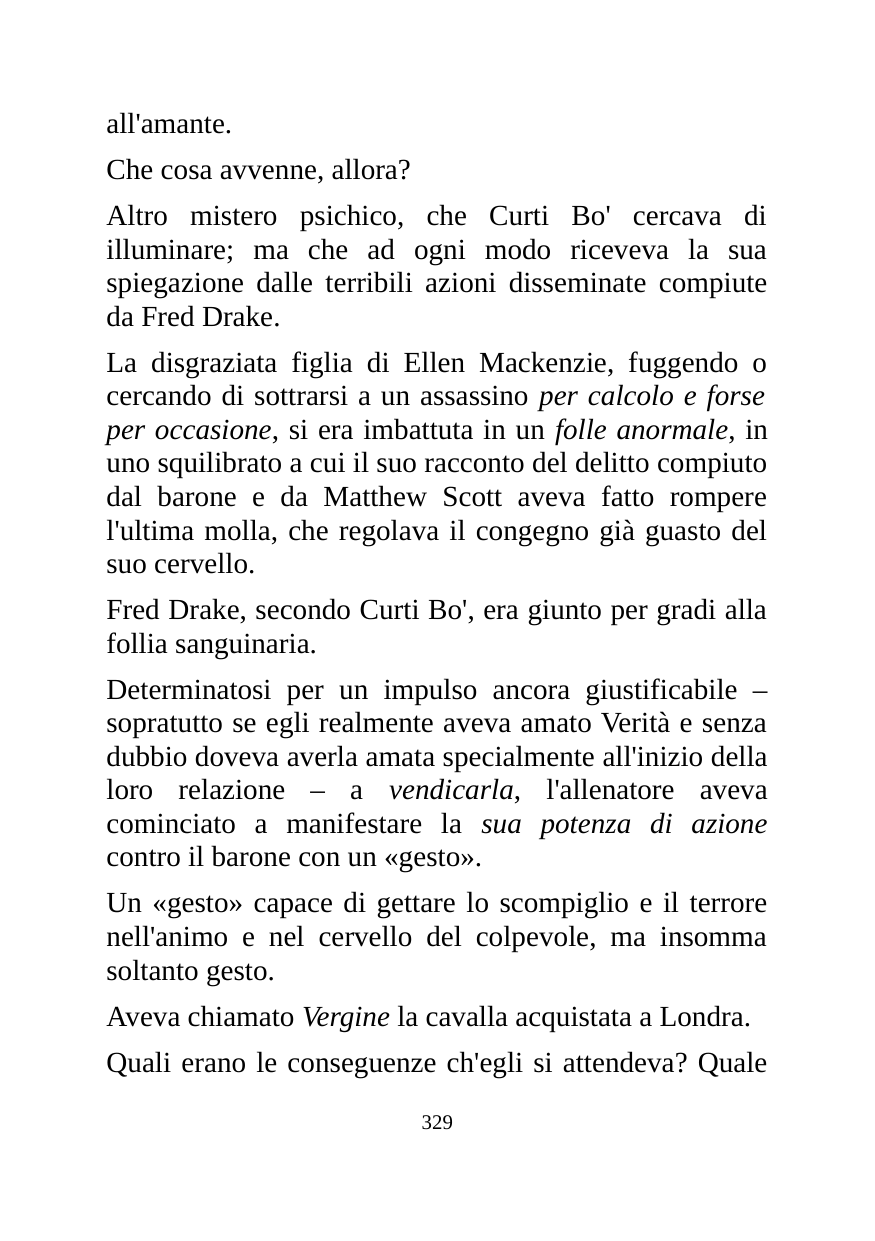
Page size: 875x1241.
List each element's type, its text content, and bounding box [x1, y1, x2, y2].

text Un «gesto» capace di gettare lo scompiglio e il terrore nell'animo e nel cervello del colpevole, ma insomma soltanto gesto. [106, 886, 768, 986]
text Aveva chiamato Vergine la cavalla acquistata a Londra. [106, 999, 768, 1032]
text Che cosa avvenne, allora? [106, 152, 768, 186]
text Fred Drake, secondo Curti Bo', era giunto per gradi alla follia sanguinaria. [106, 592, 768, 659]
text Quali erano le conseguenze ch'egli si attendeva? Quale [106, 1045, 768, 1078]
text Altro mistero psichico, che Curti Bo' cercava di illuminare; ma che ad ogni modo riceveva la sua spiegazione dalle terribili azioni disseminate compiute da Fred Drake. [106, 198, 768, 332]
text Determinatosi per un impulso ancora giustificabile – sopratutto se egli realmente aveva amato Verità e senza dubbio doveva averla amata specialmente all'inizio della loro relazione – a vendicarla, l'allenatore aveva cominciato a manifestare la sua potenza di azione contro il barone con un «gesto». [106, 672, 768, 873]
text La disgraziata figlia di Ellen Mackenzie, fuggendo o cercando di sottrarsi a un assassino per calcolo e forse per occasione, si era imbattuta in un folle anormale, in uno squilibrato a cui il suo racconto del delitto compiuto dal barone e da Matthew Scott aveva fatto rompere l'ultima molla, che regolava il congegno già guasto del suo cervello. [106, 345, 768, 580]
text all'amante. [106, 106, 768, 140]
